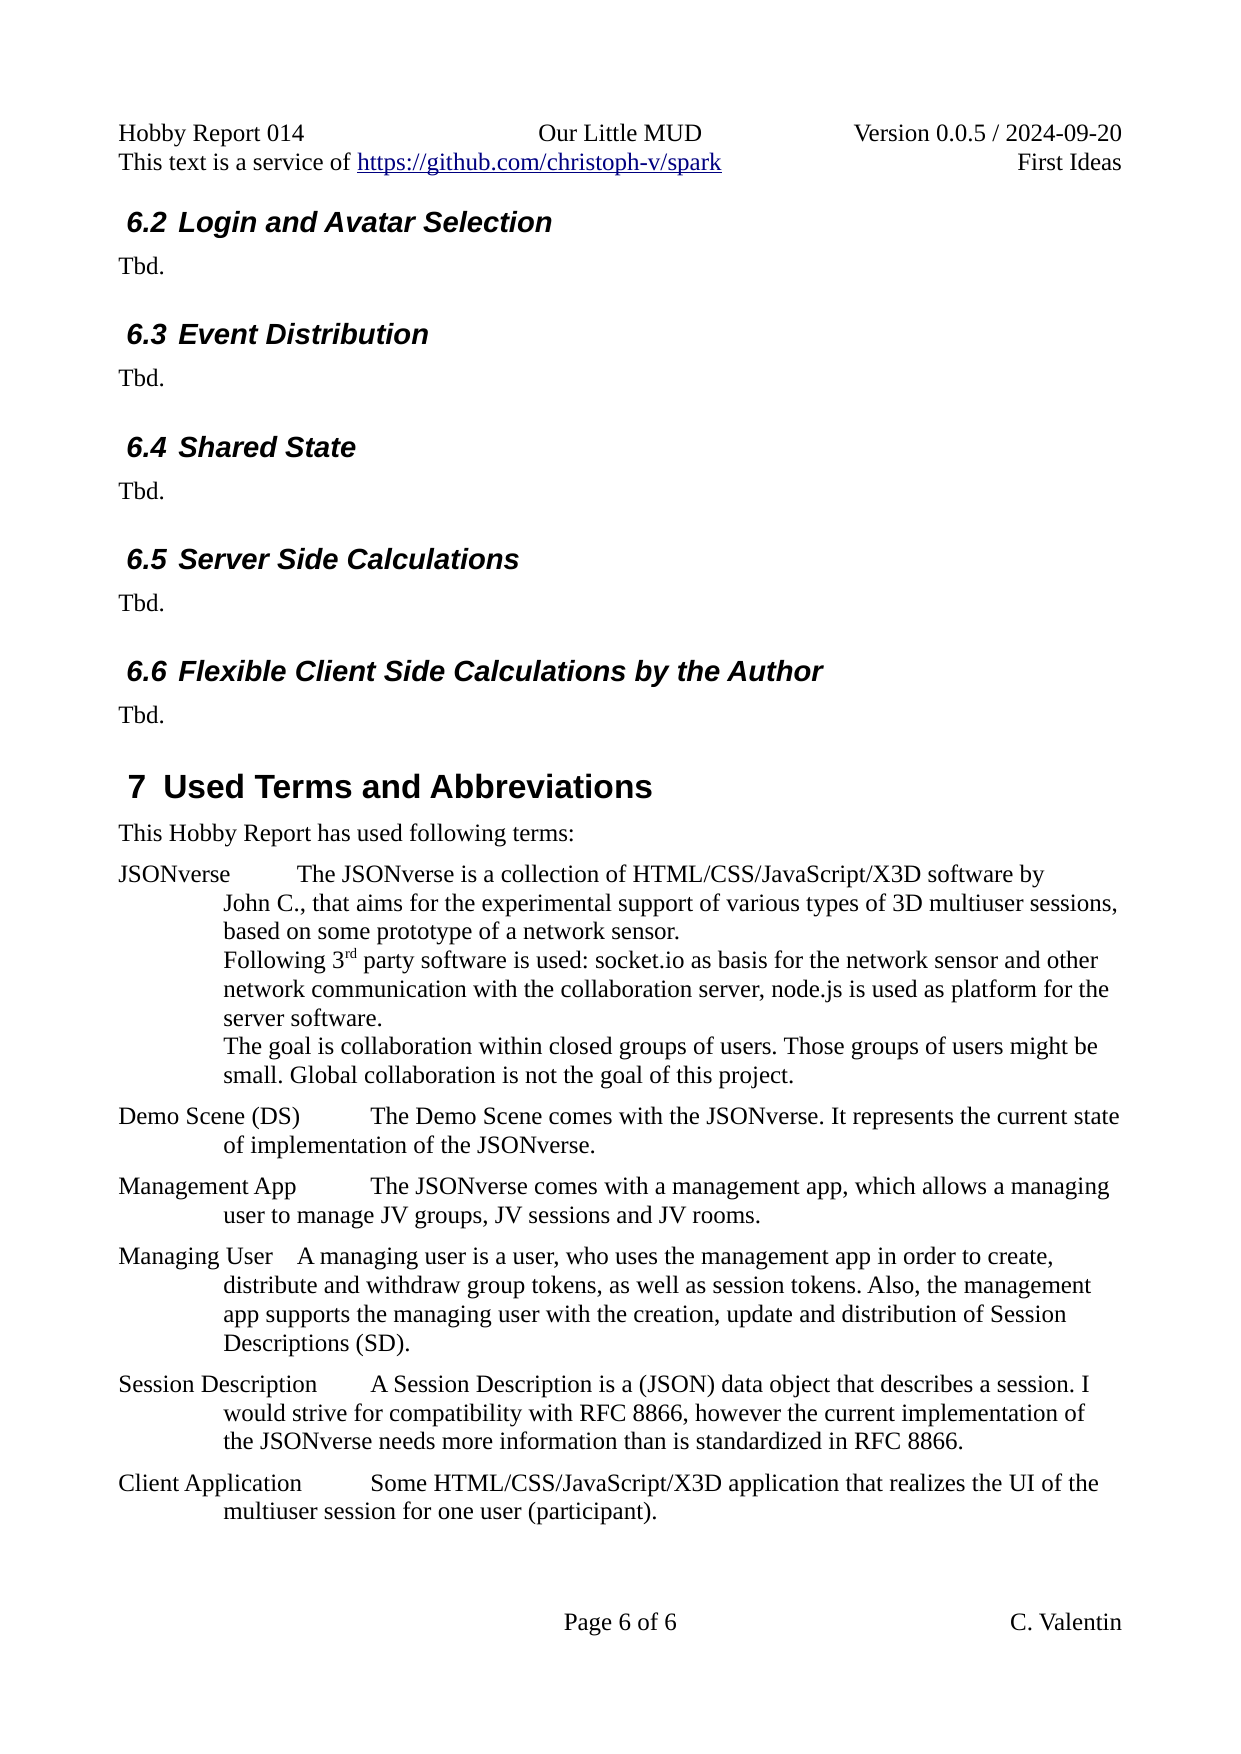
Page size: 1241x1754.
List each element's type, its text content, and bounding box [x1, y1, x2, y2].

text Client Application Some HTML/CSS/JavaScript/X3D application that realizes the UI of the multiuser session for one user (participant). [118, 1468, 1122, 1525]
subtitle Used Terms and Abbreviations [118, 767, 1122, 805]
subtitle Login and Avatar Selection [118, 205, 1122, 239]
text Tbd. [118, 251, 1122, 280]
subtitle Flexible Client Side Calculations by the Author [118, 654, 1122, 688]
subtitle Event Distribution [118, 317, 1122, 351]
text Tbd. [118, 363, 1122, 392]
subtitle Shared State [118, 430, 1122, 463]
text Tbd. [118, 476, 1122, 504]
text Tbd. [118, 588, 1122, 617]
text JSONverse The JSONverse is a collection of HTML/CSS/JavaScript/X3D software by John C., that aims for the experimental support of various types of 3D multiuser sessions, based on some prototype of a network sensor. Following 3rd party software is used: socket.io as basis for the network sensor and other network communication with the collaboration server, node.js is used as platform for the server software. The goal is collaboration within closed groups of users. Those groups of users might be small. Global collaboration is not the goal of this project. [118, 859, 1122, 1089]
text Managing User A managing user is a user, who uses the management app in order to create, distribute and withdraw group tokens, as well as session tokens. Also, the management app supports the managing user with the creation, update and distribution of Session Descriptions (SD). [118, 1241, 1122, 1356]
text This Hobby Report has used following terms: [118, 818, 1122, 846]
text Management App The JSONverse comes with a management app, which allows a managing user to manage JV groups, JV sessions and JV rooms. [118, 1171, 1122, 1229]
text Tbd. [118, 700, 1122, 729]
text Session Description A Session Description is a (JSON) data object that describes a session. I would strive for compatibility with RFC 8866, however the current implementation of the JSONverse needs more information than is standardized in RFC 8866. [118, 1369, 1122, 1455]
subtitle Server Side Calculations [118, 542, 1122, 576]
text Demo Scene (DS) The Demo Scene comes with the JSONverse. It represents the current state of implementation of the JSONverse. [118, 1101, 1122, 1159]
